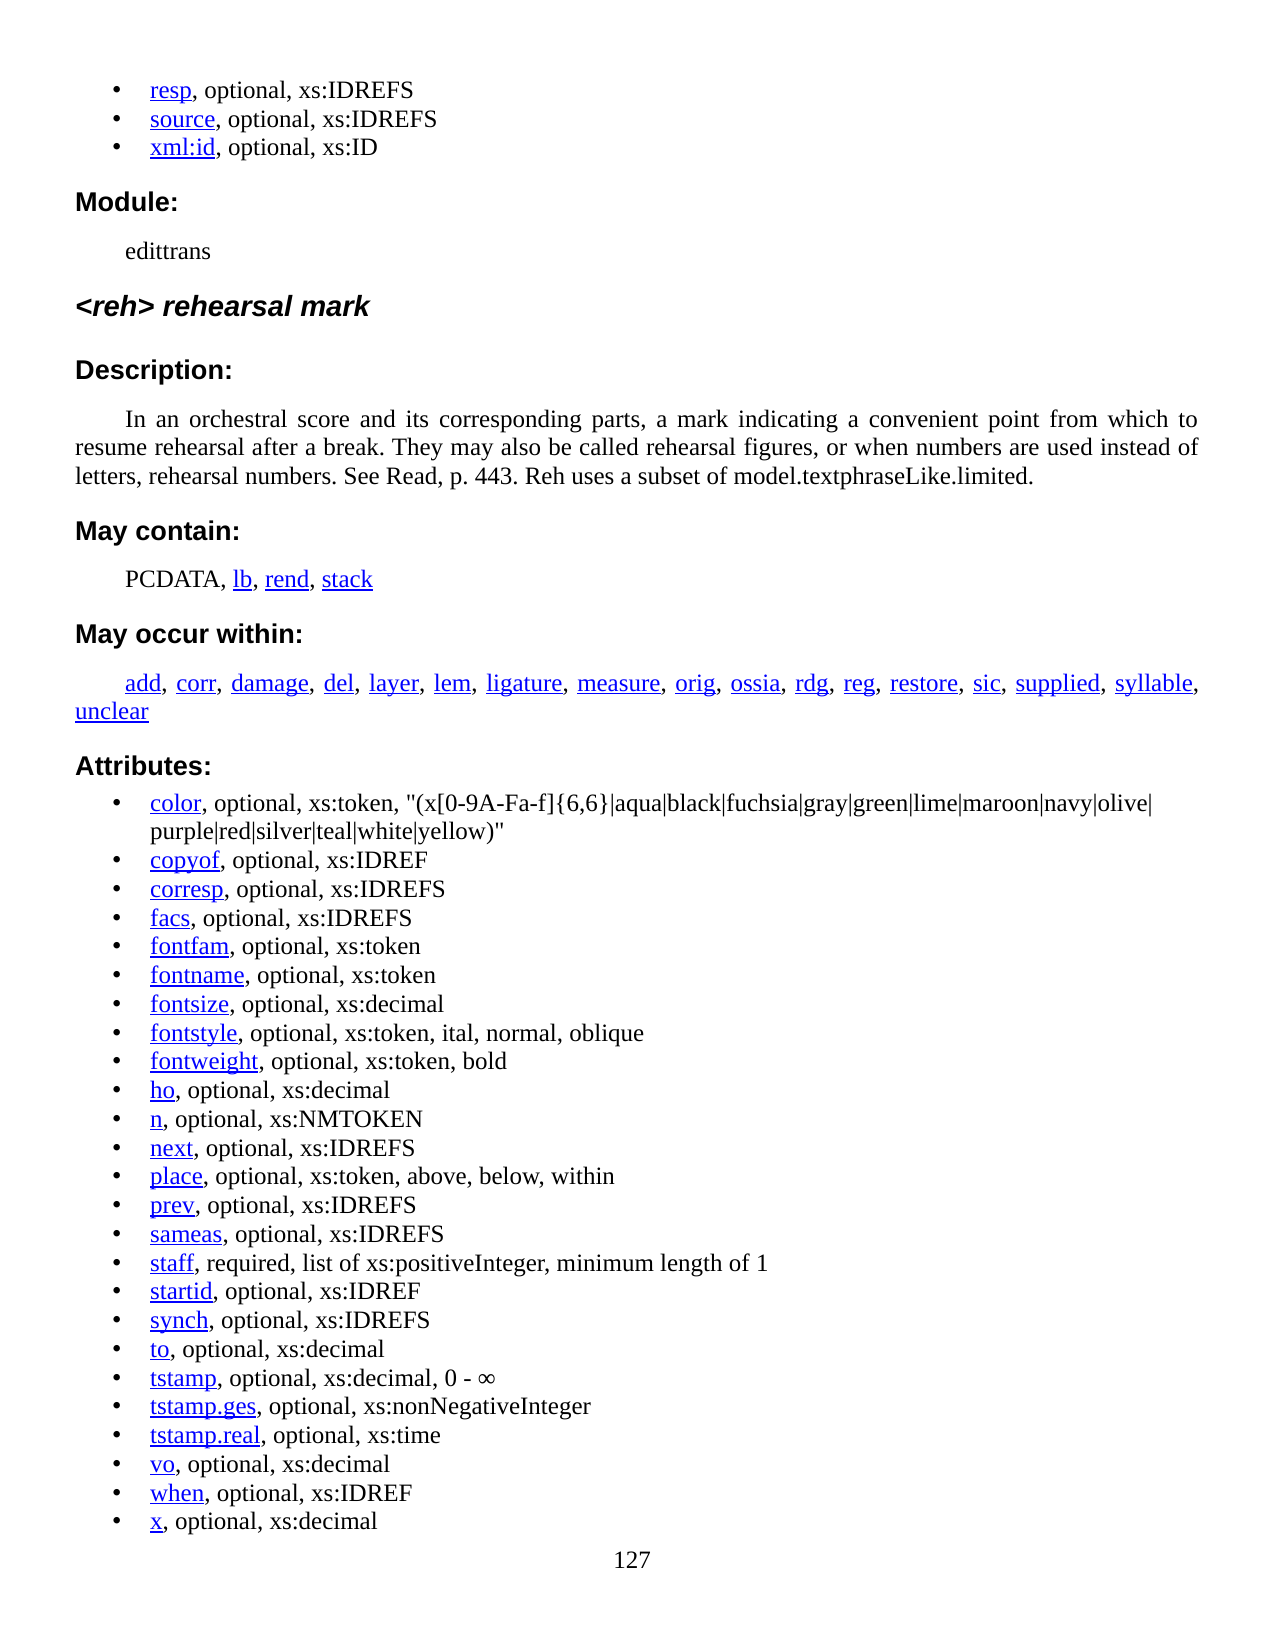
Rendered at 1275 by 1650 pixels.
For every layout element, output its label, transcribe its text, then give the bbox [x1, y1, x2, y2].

list fontname, optional, xs:token [112, 960, 1200, 989]
list tstamp.real, optional, xs:time [112, 1420, 1200, 1449]
text edittrans [75, 236, 1200, 264]
list sameas, optional, xs:IDREFS [112, 1219, 1200, 1248]
list prev, optional, xs:IDREFS [112, 1190, 1200, 1219]
subtitle May contain: [75, 515, 1200, 546]
list vo, optional, xs:decimal [112, 1449, 1200, 1478]
list ho, optional, xs:decimal [112, 1075, 1200, 1104]
subtitle Description: [75, 354, 1200, 386]
list tstamp, optional, xs:decimal, 0 - ∞ [112, 1363, 1200, 1391]
list corresp, optional, xs:IDREFS [112, 874, 1200, 903]
subtitle Attributes: [75, 750, 1200, 781]
list fontfam, optional, xs:token [112, 931, 1200, 960]
list tstamp.ges, optional, xs:nonNegativeInteger [112, 1391, 1200, 1420]
list color, optional, xs:token, "(x[0-9A-Fa-f]{6,6}|aqua|black|fuchsia|gray|green|lime|maroon|navy|olive|purple|red|silver|teal|white|yellow)" [112, 788, 1200, 845]
list fontweight, optional, xs:token, bold [112, 1046, 1200, 1075]
list resp, optional, xs:IDREFS [112, 75, 1200, 104]
list n, optional, xs:NMTOKEN [112, 1104, 1200, 1133]
list to, optional, xs:decimal [112, 1334, 1200, 1363]
list staff, required, list of xs:positiveInteger, minimum length of 1 [112, 1248, 1200, 1276]
text PCDATA, lb, rend, stack [75, 564, 1200, 593]
list synch, optional, xs:IDREFS [112, 1305, 1200, 1334]
list fontsize, optional, xs:decimal [112, 989, 1200, 1018]
text In an orchestral score and its corresponding parts, a mark indicating a convenient point from which to resume rehearsal after a break. They may also be called rehearsal figures, or when numbers are used instead of letters, rehearsal numbers. See Read, p. 443. Reh uses a subset of model.textphraseLike.limited. [75, 404, 1200, 490]
list place, optional, xs:token, above, below, within [112, 1161, 1200, 1190]
list x, optional, xs:decimal [112, 1506, 1200, 1535]
list startid, optional, xs:IDREF [112, 1276, 1200, 1305]
subtitle May occur within: [75, 618, 1200, 649]
list source, optional, xs:IDREFS [112, 104, 1200, 132]
list xml:id, optional, xs:ID [112, 132, 1200, 161]
text add, corr, damage, del, layer, lem, ligature, measure, orig, ossia, rdg, reg, restore, sic, supplied, syllable, unclear [75, 668, 1200, 725]
list fontstyle, optional, xs:token, ital, normal, oblique [112, 1018, 1200, 1046]
list next, optional, xs:IDREFS [112, 1133, 1200, 1161]
list when, optional, xs:IDREF [112, 1478, 1200, 1506]
list copyof, optional, xs:IDREF [112, 845, 1200, 874]
subtitle Module: [75, 186, 1200, 217]
subtitle <reh> rehearsal mark [75, 289, 1200, 323]
list facs, optional, xs:IDREFS [112, 903, 1200, 931]
